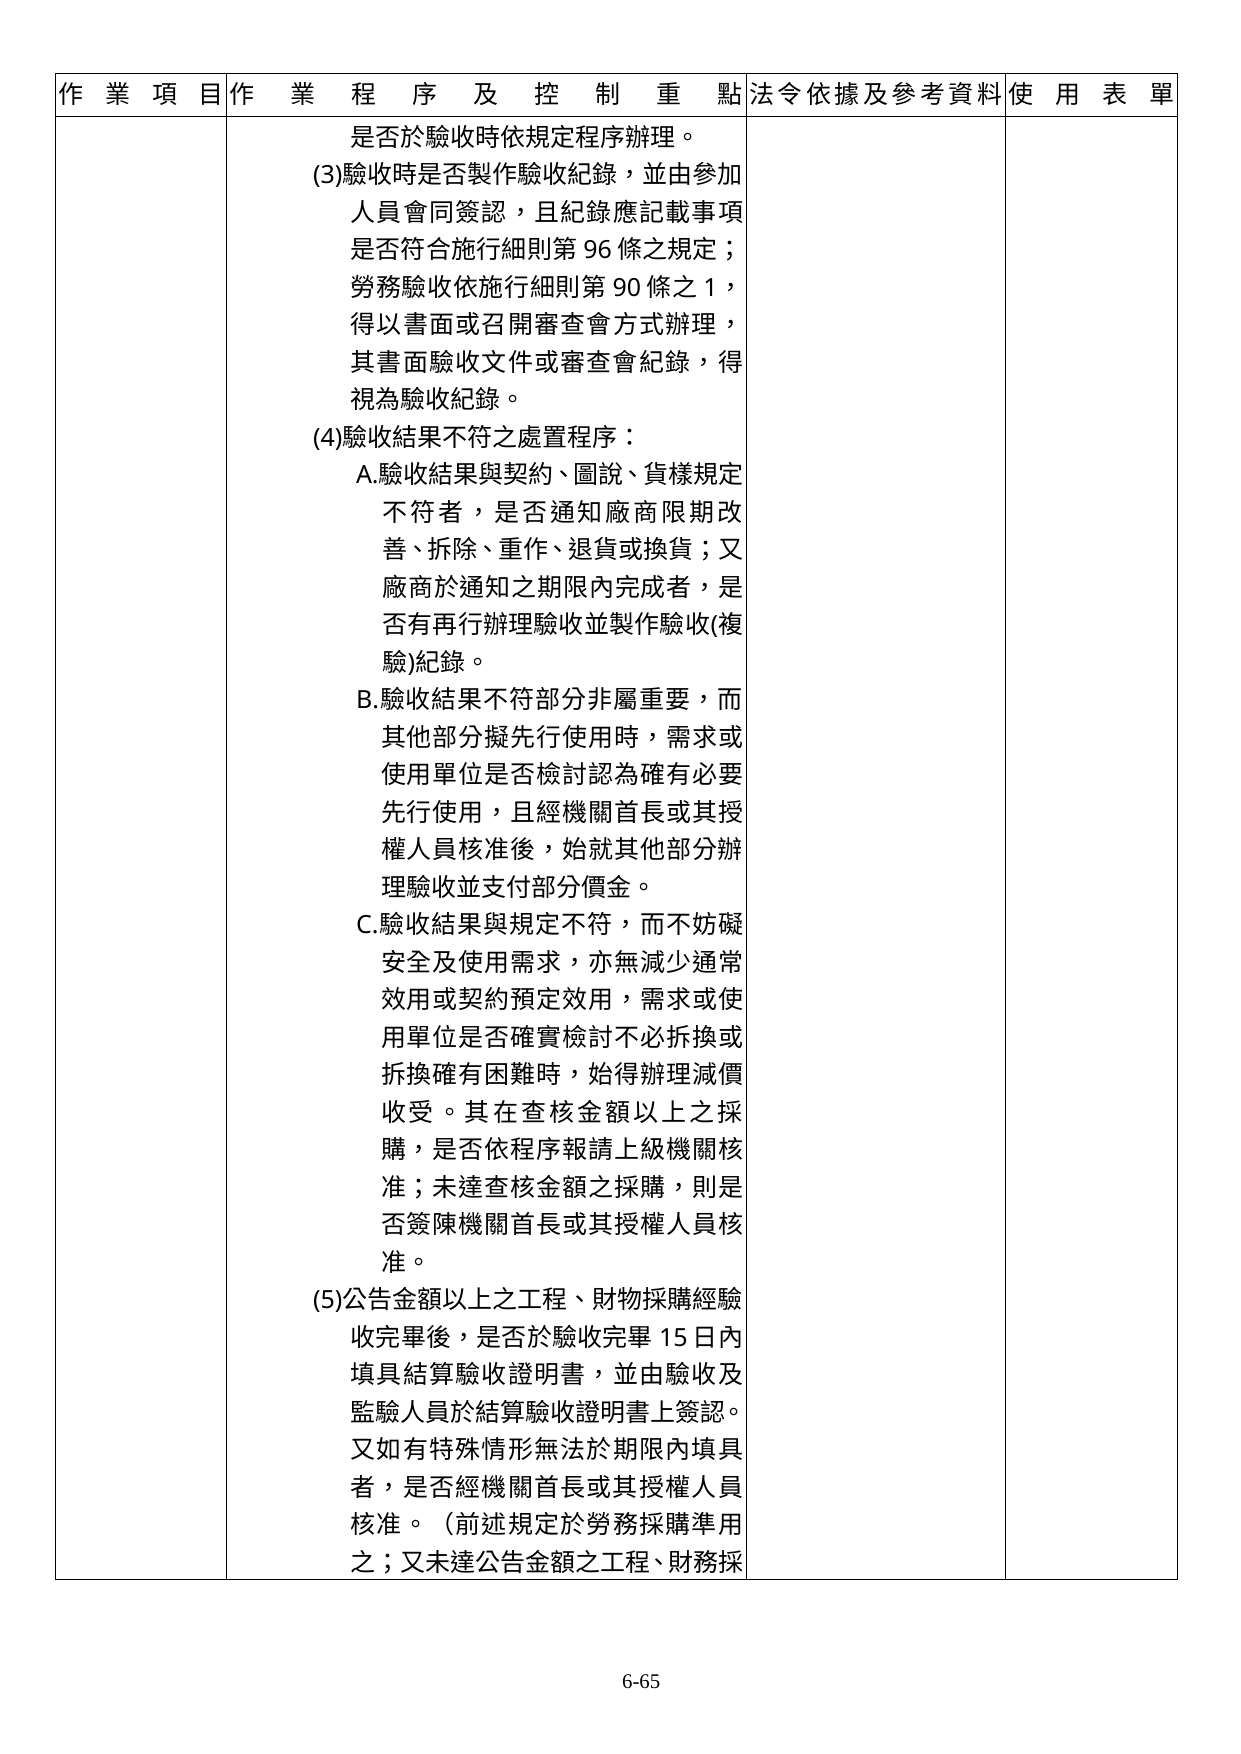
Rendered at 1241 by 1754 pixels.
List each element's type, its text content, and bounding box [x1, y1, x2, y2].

table_header 使用表單 [1006, 74, 1177, 116]
table_cell 是否於驗收時依規定程序辦理。 (3)驗收時是否製作驗收紀錄，並由參加人員會同簽認，且紀錄應記載事項是否符合施行細則第96條之規定；勞務驗收依施行細則第90條之1，得以書面或召開審查會方式辦理，其書面驗收文件或審查會紀錄，得視為驗收紀錄。 (4)驗收結果不符之處置程序： A.驗收結果與契約、圖說、貨樣規定不符者，是否通知廠商限期改善、拆除、重作、退貨或換貨；又廠商於通知之期限內完成者，是否有再行辦理驗收並製作驗收(複驗)紀錄。 B.驗收結果不符部分非屬重要，而其他部分擬先行使用時，需求或使用單位是否檢討認為確有必要先行使用，且經機關首長或其授權人員核准後，始就其他部分辦理驗收並支付部分價金。 C.驗收結果與規定不符，而不妨礙安全及使用需求，亦無減少通常效用或契約預定效用，需求或使用單位是否確實檢討不必拆換或拆換確有困難時，始得辦理減價收受。其在查核金額以上之採購，是否依程序報請上級機關核准；未達查核金額之採購，則是否簽陳機關首長或其授權人員核准。 (5)公告金額以上之工程、財物採購經驗收完畢後，是否於驗收完畢15日內填具結算驗收證明書，並由驗收及監驗人員於結算驗收證明書上簽認。又如有特殊情形無法於期限內填具者，是否經機關首長或其授權人員核准。（前述規定於勞務採購準用之；又未達公告金額之工程、財務採 [227, 117, 746, 1579]
table_header 作業項目 [56, 74, 226, 116]
table_header 作業程序及控制重點 [227, 74, 746, 116]
table_cell [747, 117, 1005, 1579]
table_cell [56, 117, 226, 1579]
table_header 法令依據及參考資料 [747, 74, 1005, 116]
table_cell [1006, 117, 1177, 1579]
